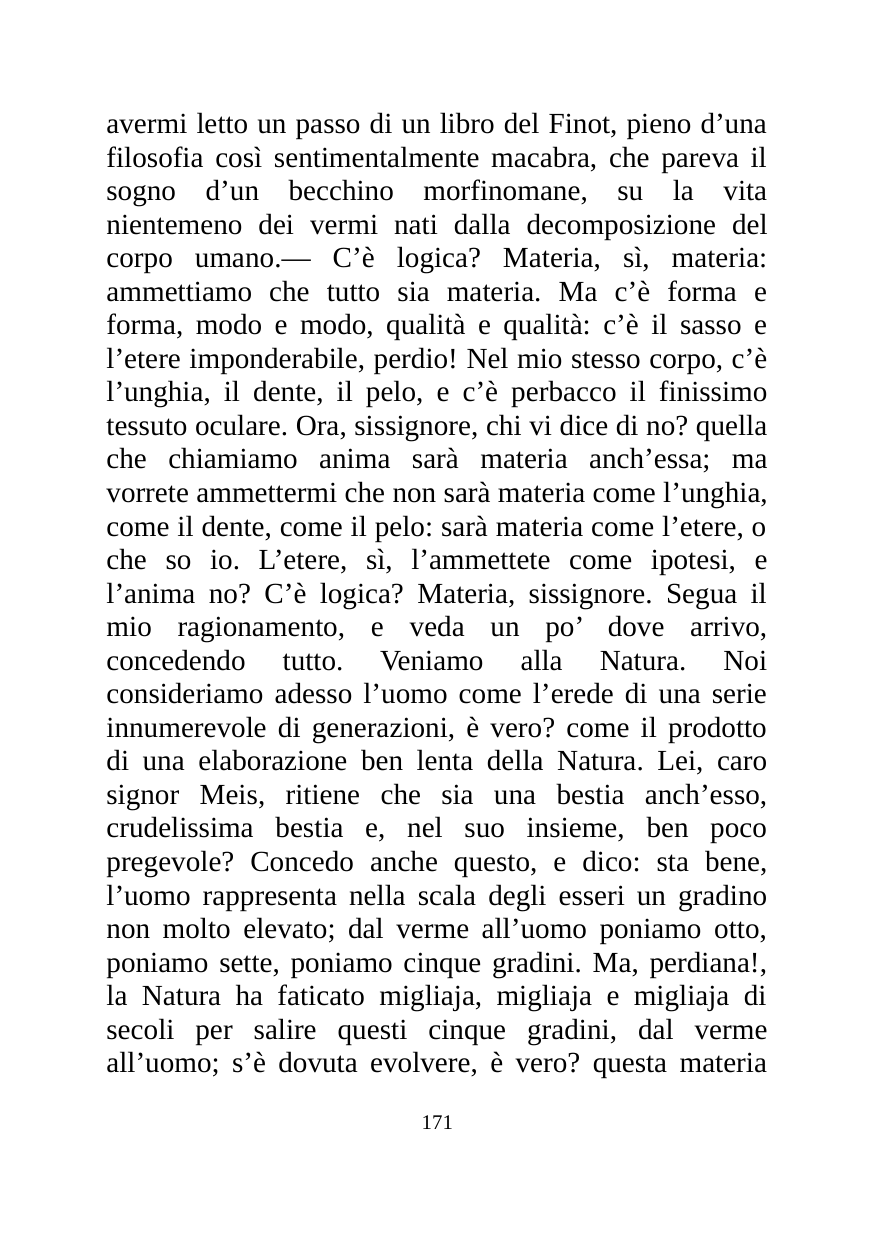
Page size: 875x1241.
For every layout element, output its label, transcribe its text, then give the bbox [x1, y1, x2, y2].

text avermi letto un passo di un libro del Finot, pieno d’una filosofia così sentimentalmente macabra, che pareva il sogno d’un becchino morfinomane, su la vita nientemeno dei vermi nati dalla decomposizione del corpo umano.— C’è logica? Materia, sì, materia: ammettiamo che tutto sia materia. Ma c’è forma e forma, modo e modo, qualità e qualità: c’è il sasso e l’etere imponderabile, perdio! Nel mio stesso corpo, c’è l’unghia, il dente, il pelo, e c’è perbacco il finissimo tessuto oculare. Ora, sissignore, chi vi dice di no? quella che chiamiamo anima sarà materia anch’essa; ma vorrete ammettermi che non sarà materia come l’unghia, come il dente, come il pelo: sarà materia come l’etere, o che so io. L’etere, sì, l’ammettete come ipotesi, e l’anima no? C’è logica? Materia, sissignore. Segua il mio ragionamento, e veda un po’ dove arrivo, concedendo tutto. Veniamo alla Natura. Noi consideriamo adesso l’uomo come l’erede di una serie innumerevole di generazioni, è vero? come il prodotto di una elaborazione ben lenta della Natura. Lei, caro signor Meis, ritiene che sia una bestia anch’esso, crudelissima bestia e, nel suo insieme, ben poco pregevole? Concedo anche questo, e dico: sta bene, l’uomo rappresenta nella scala degli esseri un gradino non molto elevato; dal verme all’uomo poniamo otto, poniamo sette, poniamo cinque gradini. Ma, perdiana!, la Natura ha faticato migliaja, migliaja e migliaja di secoli per salire questi cinque gradini, dal verme all’uomo; s’è dovuta evolvere, è vero? questa materia [106, 106, 768, 1079]
